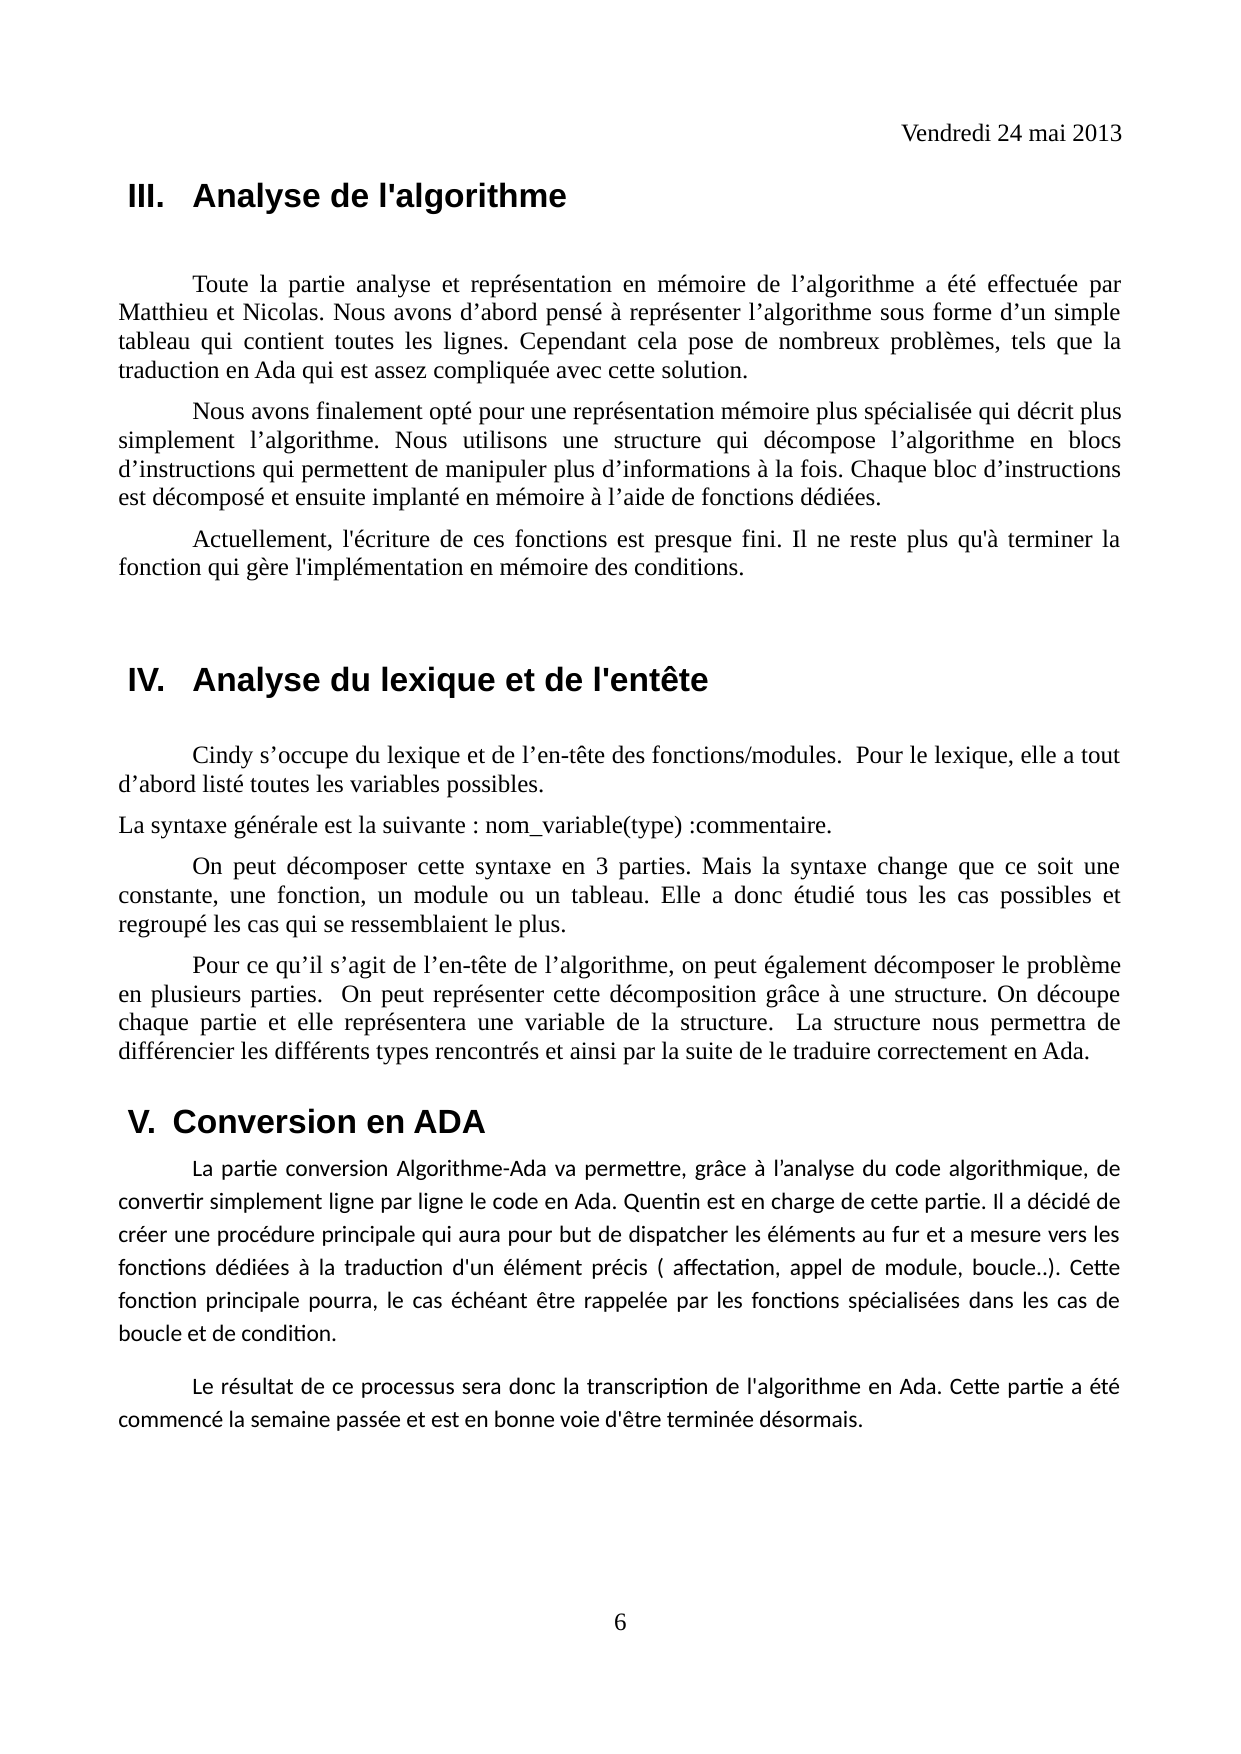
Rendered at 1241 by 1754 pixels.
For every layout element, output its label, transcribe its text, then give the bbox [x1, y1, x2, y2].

text La partie conversion Algorithme-Ada va permettre, grâce à l’analyse du code algorithmique, de convertir simplement ligne par ligne le code en Ada. Quentin est en charge de cette partie. Il a décidé de créer une procédure principale qui aura pour but de dispatcher les éléments au fur et a mesure vers les fonctions dédiées à la traduction d'un élément précis ( affectation, appel de module, boucle..). Cette fonction principale pourra, le cas échéant être rappelée par les fonctions spécialisées dans les cas de boucle et de condition. [118, 1153, 1122, 1347]
text On peut décomposer cette syntaxe en 3 parties. Mais la syntaxe change que ce soit une constante, une fonction, un module ou un tableau. Elle a donc étudié tous les cas possibles et regroupé les cas qui se ressemblaient le plus. [118, 851, 1122, 937]
text Toute la partie analyse et représentation en mémoire de l’algorithme a été effectuée par Matthieu et Nicolas. Nous avons d’abord pensé à représenter l’algorithme sous forme d’un simple tableau qui contient toutes les lignes. Cependant cela pose de nombreux problèmes, tels que la traduction en Ada qui est assez compliquée avec cette solution. [118, 269, 1122, 384]
text Cindy s’occupe du lexique et de l’en-tête des fonctions/modules. Pour le lexique, elle a tout d’abord listé toutes les variables possibles. [118, 740, 1122, 797]
subtitle Conversion en ADA [118, 1102, 1122, 1141]
text La syntaxe générale est la suivante : nom_variable(type) :commentaire. [118, 810, 1122, 839]
text Le résultat de ce processus sera donc la transcription de l'algorithme en Ada. Cette partie a été commencé la semaine passée et est en bonne voie d'être terminée désormais. [118, 1372, 1122, 1433]
text Actuellement, l'écriture de ces fonctions est presque fini. Il ne reste plus qu'à terminer la fonction qui gère l'implémentation en mémoire des conditions. [118, 524, 1122, 581]
subtitle Analyse du lexique et de l'entête [118, 660, 1122, 699]
text Nous avons finalement opté pour une représentation mémoire plus spécialisée qui décrit plus simplement l’algorithme. Nous utilisons une structure qui décompose l’algorithme en blocs d’instructions qui permettent de manipuler plus d’informations à la fois. Chaque bloc d’instructions est décomposé et ensuite implanté en mémoire à l’aide de fonctions dédiées. [118, 396, 1122, 511]
subtitle Analyse de l'algorithme [118, 176, 1122, 215]
text Pour ce qu’il s’agit de l’en-tête de l’algorithme, on peut également décomposer le problème en plusieurs parties. On peut représenter cette décomposition grâce à une structure. On découpe chaque partie et elle représentera une variable de la structure. La structure nous permettra de différencier les différents types rencontrés et ainsi par la suite de le traduire correctement en Ada. [118, 950, 1122, 1065]
